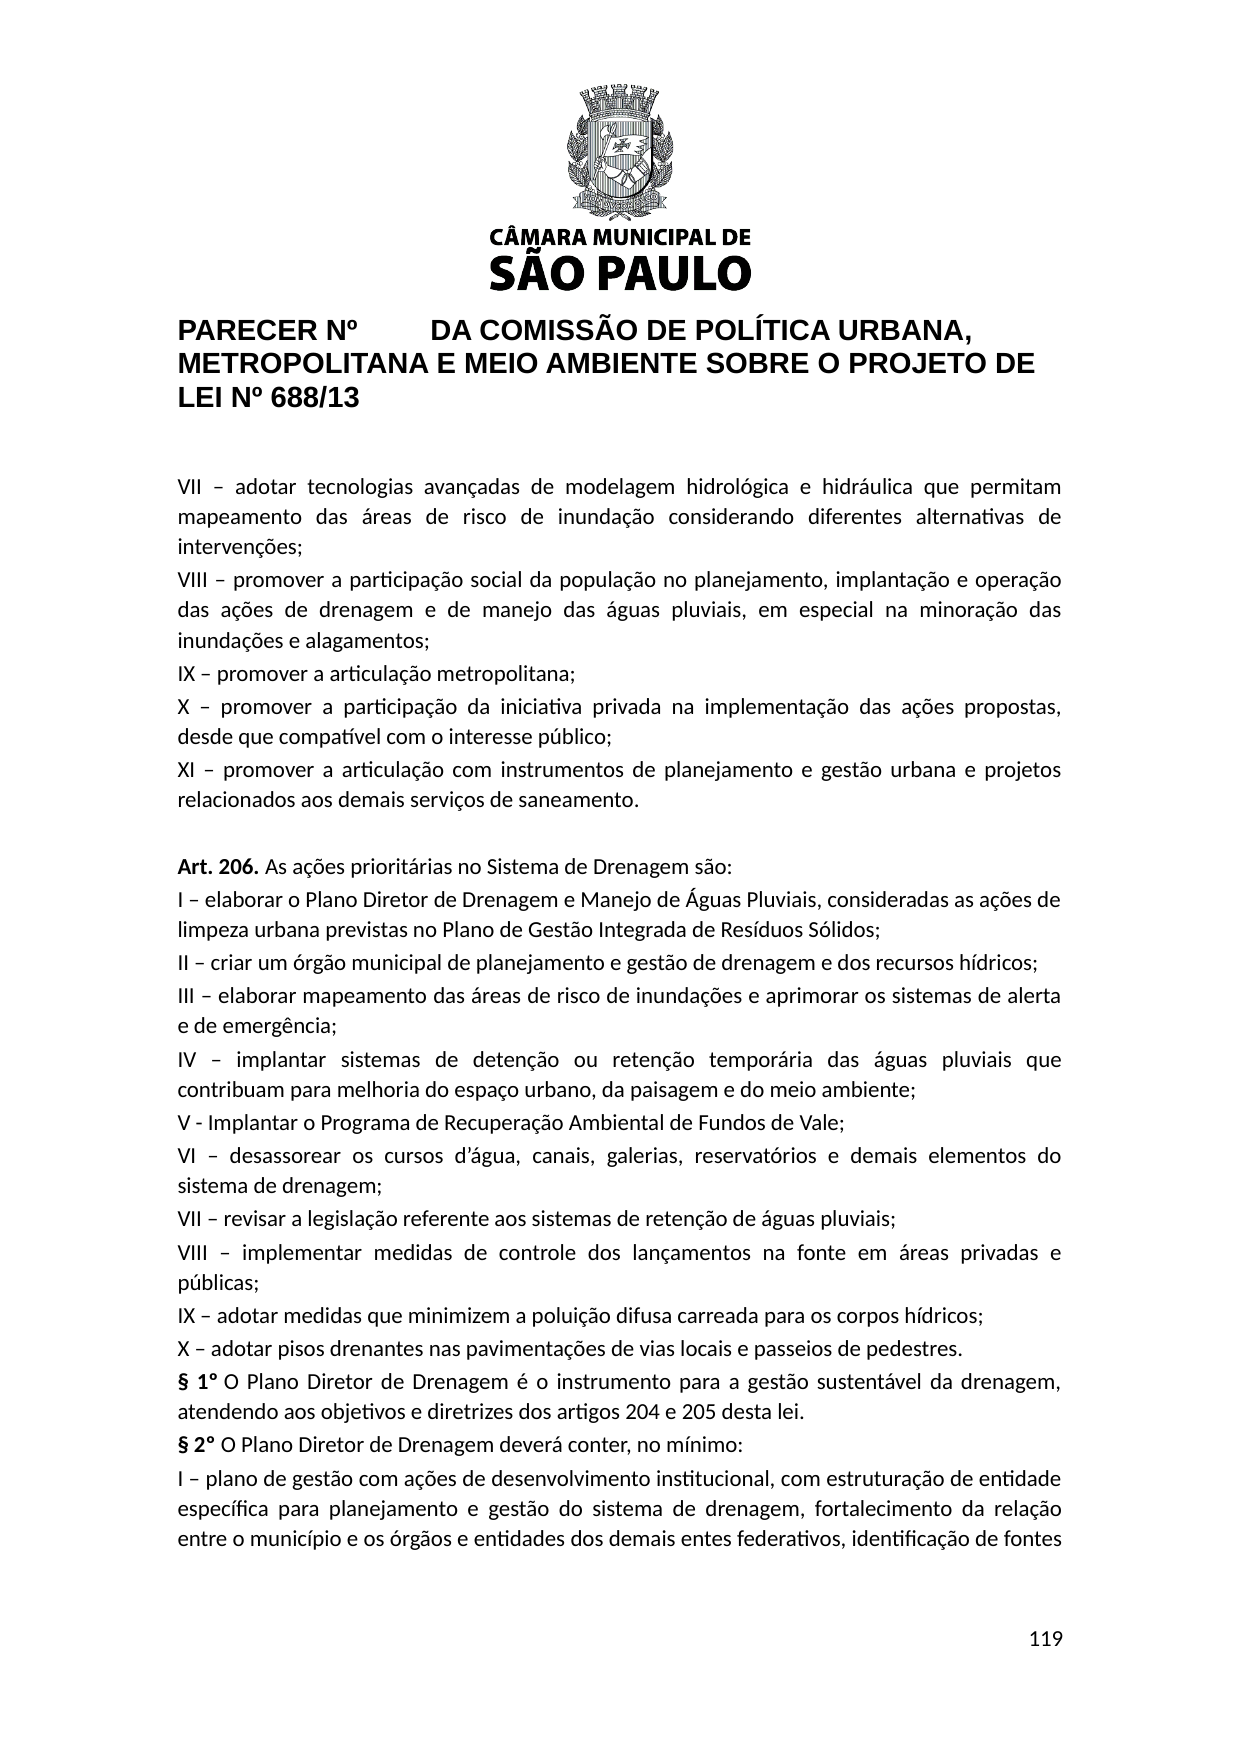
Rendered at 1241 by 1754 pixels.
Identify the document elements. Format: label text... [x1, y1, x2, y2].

text III – elaborar mapeamento das áreas de risco de inundações e aprimorar os sistemas de alerta e de emergência; [177, 981, 1063, 1040]
text IV – implantar sistemas de detenção ou retenção temporária das águas pluviais que contribuam para melhoria do espaço urbano, da paisagem e do meio ambiente; [177, 1045, 1063, 1103]
text XI – promover a articulação com instrumentos de planejamento e gestão urbana e projetos relacionados aos demais serviços de saneamento. [177, 755, 1063, 814]
text X – promover a participação da iniciativa privada na implementação das ações propostas, desde que compatível com o interesse público; [177, 692, 1063, 750]
text I – elaborar o Plano Diretor de Drenagem e Manejo de Águas Pluviais, consideradas as ações de limpeza urbana previstas no Plano de Gestão Integrada de Resíduos Sólidos; [177, 885, 1063, 943]
text IX – adotar medidas que minimizem a poluição difusa carreada para os corpos hídricos; [177, 1301, 1063, 1329]
text X – adotar pisos drenantes nas pavimentações de vias locais e passeios de pedestres. [177, 1334, 1063, 1362]
text VIII – promover a participação social da população no planejamento, implantação e operação das ações de drenagem e de manejo das águas pluviais, em especial na minoração das inundações e alagamentos; [177, 565, 1063, 654]
text IX – promover a articulação metropolitana; [177, 659, 1063, 687]
text I – plano de gestão com ações de desenvolvimento institucional, com estruturação de entidade específica para planejamento e gestão do sistema de drenagem, fortalecimento da relação entre o município e os órgãos e entidades dos demais entes federativos, identificação de fontes [177, 1464, 1063, 1552]
text VIII – implementar medidas de controle dos lançamentos na fonte em áreas privadas e públicas; [177, 1238, 1063, 1296]
text § 1º O Plano Diretor de Drenagem é o instrumento para a gestão sustentável da drenagem, atendendo aos objetivos e diretrizes dos artigos 204 e 205 desta lei. [177, 1367, 1063, 1426]
text § 2º O Plano Diretor de Drenagem deverá conter, no mínimo: [177, 1431, 1063, 1459]
text Art. 206. As ações prioritárias no Sistema de Drenagem são: [177, 852, 1063, 880]
text VI – desassorear os cursos d’água, canais, galerias, reservatórios e demais elementos do sistema de drenagem; [177, 1141, 1063, 1199]
picture [488, 83, 752, 292]
text II – criar um órgão municipal de planejamento e gestão de drenagem e dos recursos hídricos; [177, 948, 1063, 976]
text VII – adotar tecnologias avançadas de modelagem hidrológica e hidráulica que permitam mapeamento das áreas de risco de inundação considerando diferentes alternativas de intervenções; [177, 472, 1063, 560]
text VII – revisar a legislação referente aos sistemas de retenção de águas pluviais; [177, 1204, 1063, 1233]
text V - Implantar o Programa de Recuperação Ambiental de Fundos de Vale; [177, 1108, 1063, 1136]
